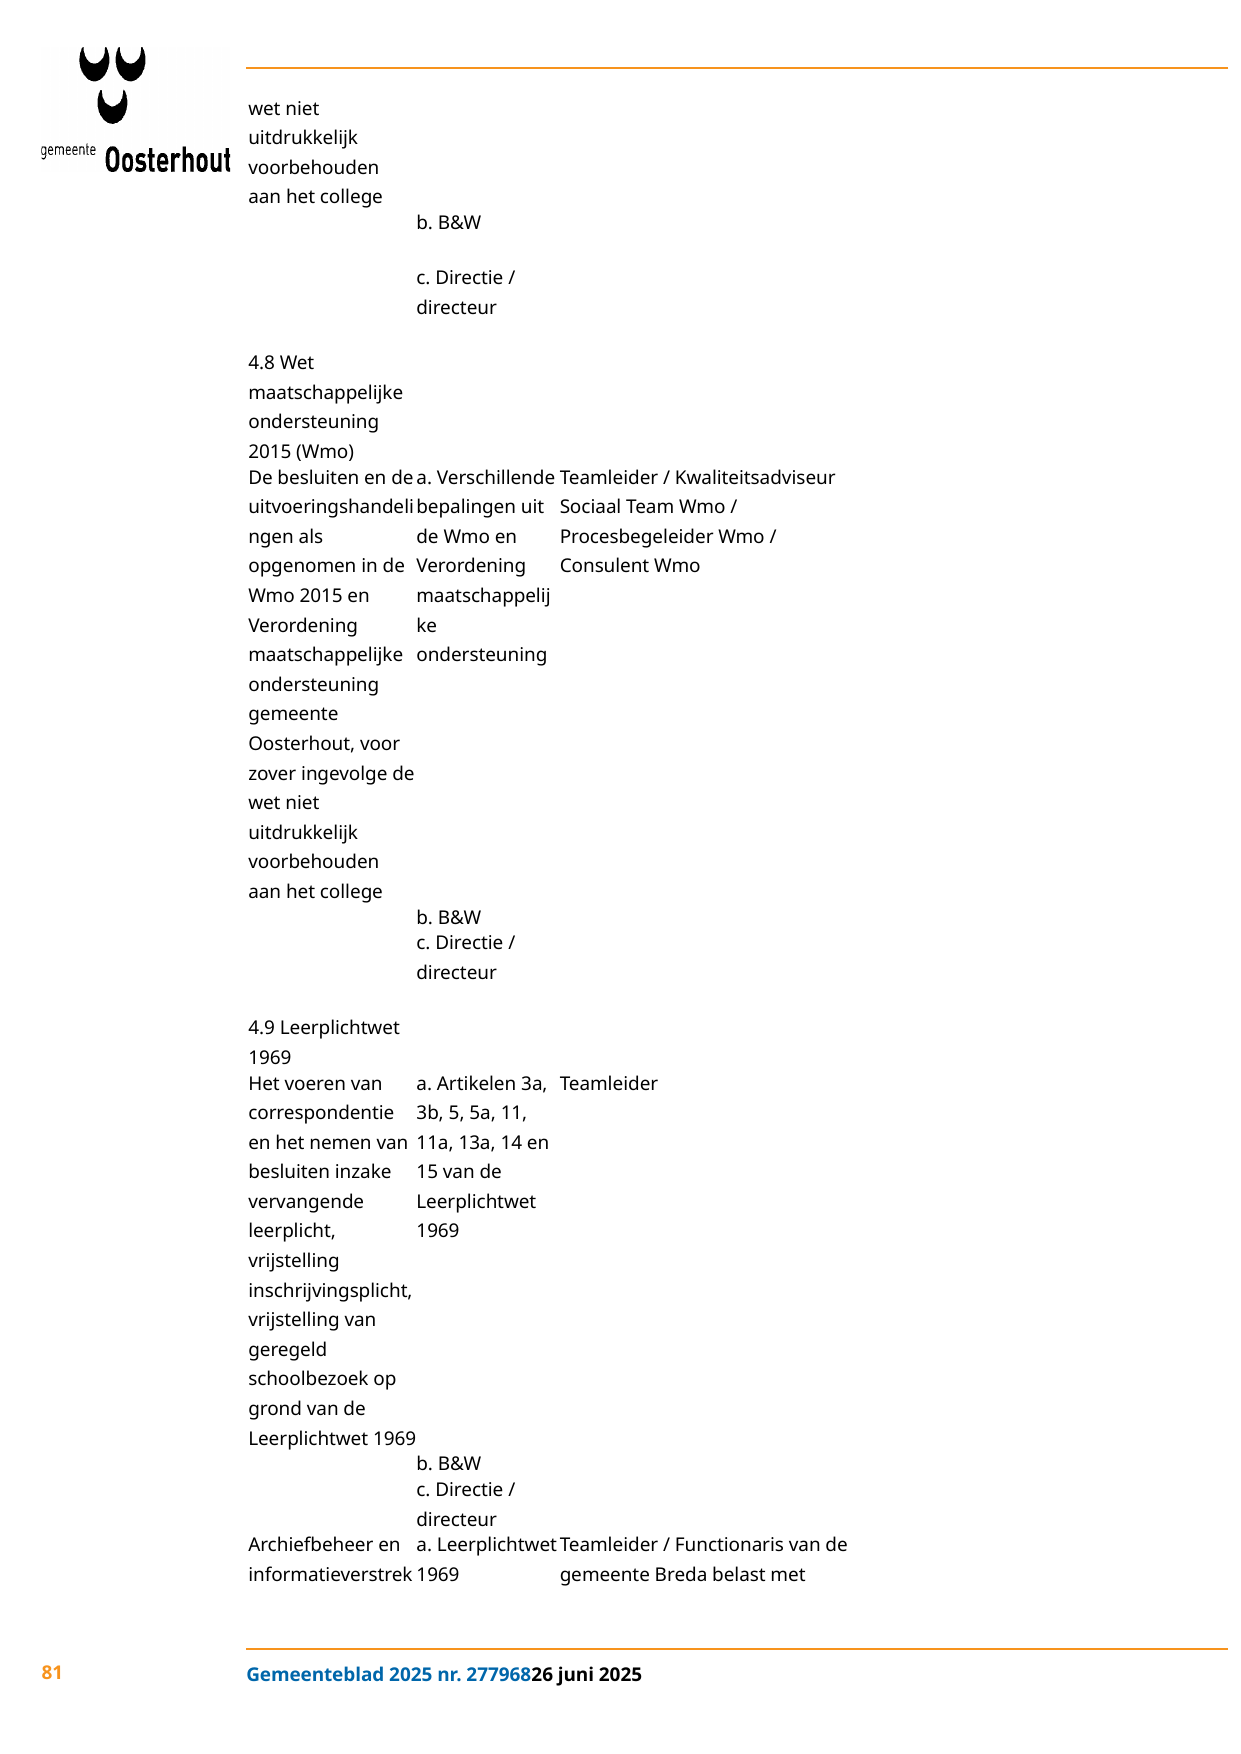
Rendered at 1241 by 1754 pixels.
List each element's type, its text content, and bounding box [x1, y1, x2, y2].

table_cell [560, 209, 722, 264]
table_cell Het voeren van correspondentie en het nemen van besluiten inzake vervangende leerplicht, vrijstelling inschrijvingsplicht, vrijstelling van geregeld schoolbezoek op grond van de Leerplichtwet 1969 [248, 1070, 416, 1451]
table_cell b. B&W [416, 1451, 559, 1476]
table_cell c. Directie / directeur [416, 1476, 559, 1532]
table_cell [248, 265, 416, 349]
table_cell [865, 904, 1008, 929]
table_cell Teamleider / Functionaris van de gemeente Breda belast met [560, 1532, 865, 1587]
table_cell [865, 930, 1008, 1014]
table_cell Teamleider [560, 1070, 865, 1451]
table_cell 4.9 Leerplichtwet 1969 [248, 1015, 416, 1070]
table_cell [865, 1015, 1008, 1070]
table_cell [248, 209, 416, 264]
table_cell [416, 1015, 559, 1070]
table_cell [560, 1476, 865, 1532]
table_cell [560, 95, 722, 209]
table_cell [865, 1451, 1008, 1476]
table_cell b. B&W [416, 209, 559, 264]
table_cell c. Directie / directeur [416, 265, 559, 349]
table_cell [722, 265, 1152, 349]
table_cell a. Verschillende bepalingen uit de Wmo en Verordening maatschappelijke ondersteuning [416, 464, 559, 904]
table_cell [560, 930, 865, 1014]
table_cell Archiefbeheer en informatieverstrek [248, 1532, 416, 1587]
table_cell [248, 1451, 416, 1476]
table_cell [416, 350, 559, 464]
table_cell [722, 95, 1152, 209]
table_cell [560, 1451, 865, 1476]
table_cell [865, 464, 1008, 904]
table_cell [865, 350, 1008, 464]
table_cell [560, 1015, 865, 1070]
table_cell b. B&W [416, 904, 559, 929]
table_cell Teamleider / Kwaliteitsadviseur Sociaal Team Wmo / Procesbegeleider Wmo / Consulent Wmo [560, 464, 865, 904]
picture [41, 47, 231, 172]
table_cell [560, 350, 865, 464]
table_cell [865, 1532, 1008, 1587]
table_cell a. Leerplichtwet 1969 [416, 1532, 559, 1587]
table_cell [560, 904, 865, 929]
table_cell De besluiten en de uitvoeringshandelingen als opgenomen in de Wmo 2015 en Verordening maatschappelijke ondersteuning gemeente Oosterhout, voor zover ingevolge de wet niet uitdrukkelijk voorbehouden aan het college [248, 464, 416, 904]
table_cell [560, 265, 722, 349]
table_cell 4.8 Wet maatschappelijke ondersteuning 2015 (Wmo) [248, 350, 416, 464]
table_cell [865, 1070, 1008, 1451]
table_cell a. Artikelen 3a, 3b, 5, 5a, 11, 11a, 13a, 14 en 15 van de Leerplichtwet 1969 [416, 1070, 559, 1451]
table_cell [248, 904, 416, 929]
table_cell [416, 95, 559, 209]
table_cell [722, 209, 1152, 264]
table_cell c. Directie / directeur [416, 930, 559, 1014]
table_cell wet niet uitdrukkelijk voorbehouden aan het college [248, 95, 416, 209]
table_cell [865, 1476, 1008, 1532]
table_cell [248, 930, 416, 1014]
table_cell [248, 1476, 416, 1532]
